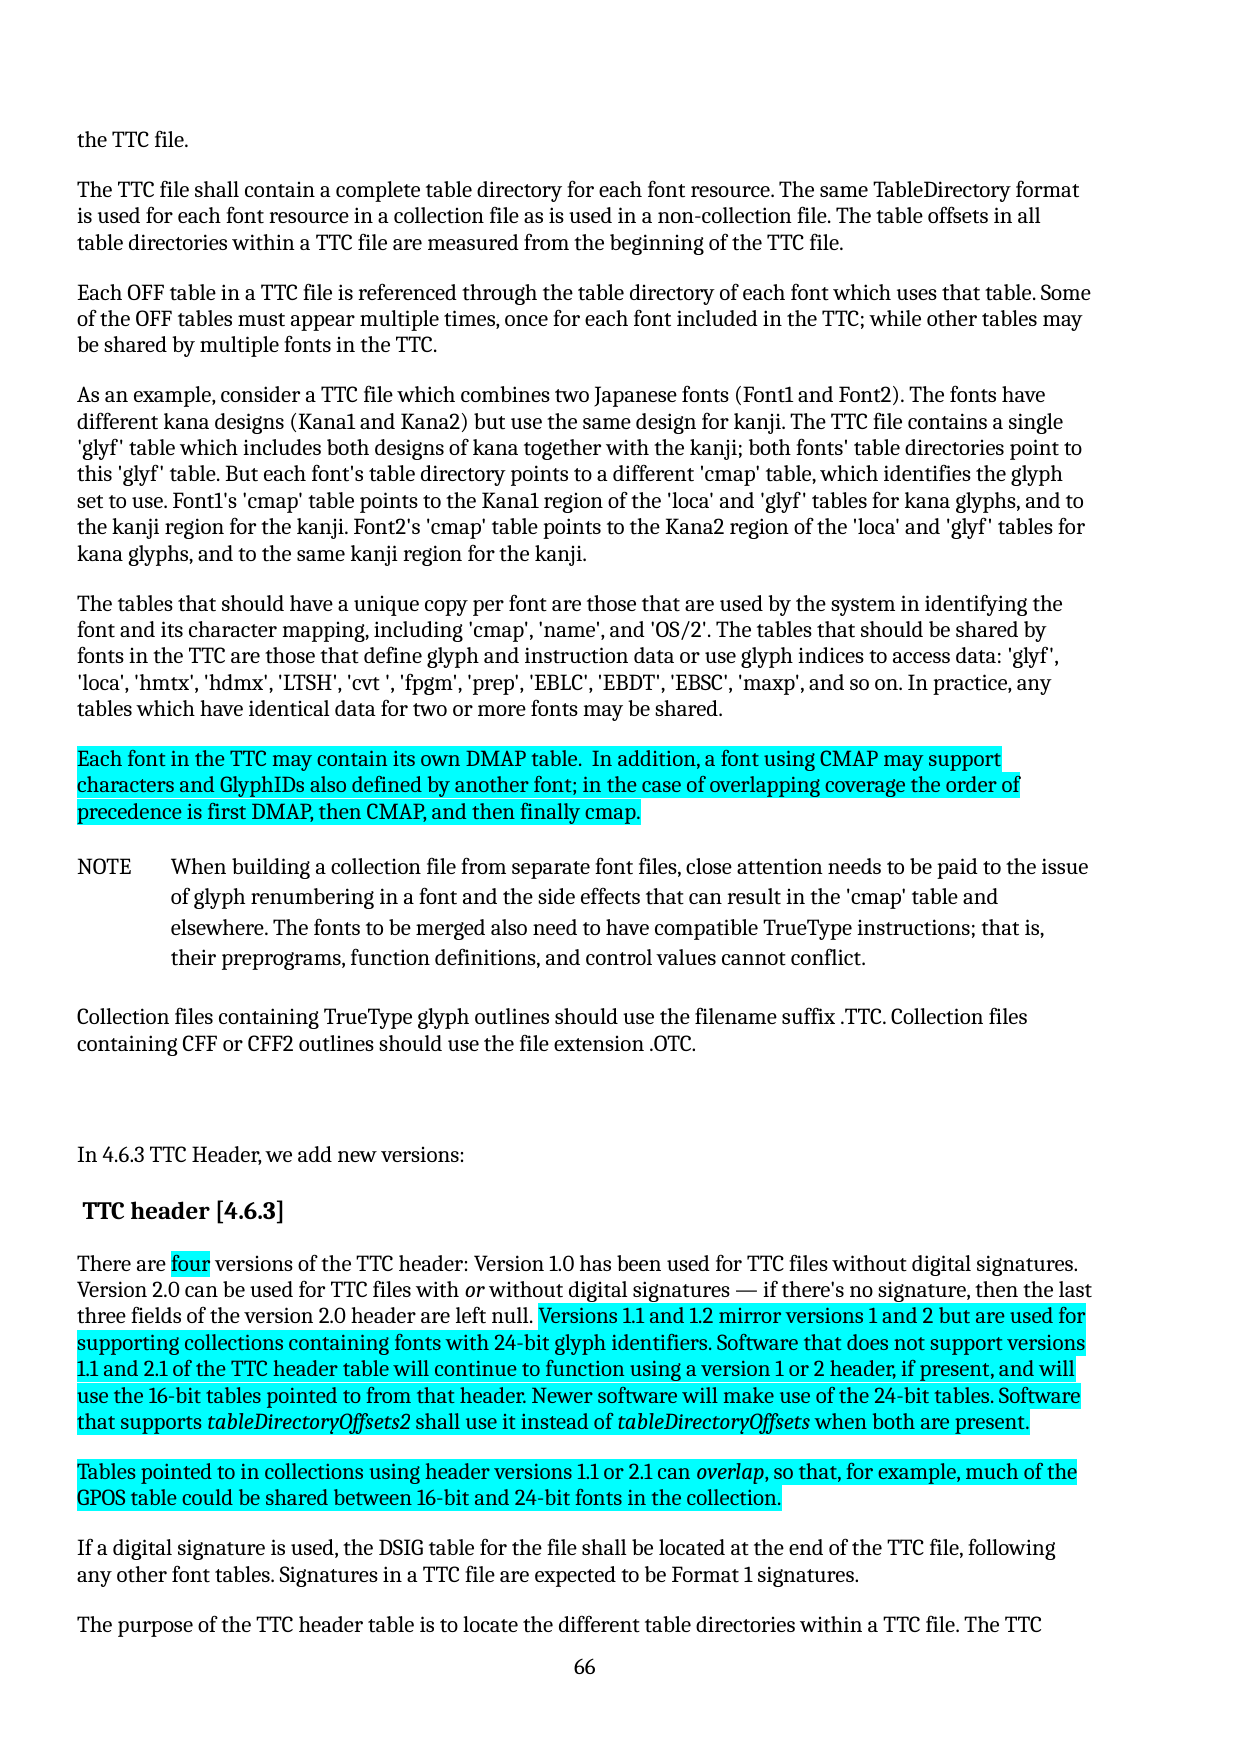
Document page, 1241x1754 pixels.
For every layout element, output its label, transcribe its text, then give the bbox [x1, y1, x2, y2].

text In 4.6.3 TTC Header, we add new versions: [77, 1141, 1093, 1168]
text the TTC file. [77, 127, 1093, 153]
subtitle TTC header [4.6.3] [77, 1197, 1093, 1226]
text As an example, consider a TTC file which combines two Japanese fonts (Font1 and Font2). The fonts have different kana designs (Kana1 and Kana2) but use the same design for kanji. The TTC file contains a single 'glyf' table which includes both designs of kana together with the kanji; both fonts' table directories point to this 'glyf' table. But each font's table directory points to a different 'cmap' table, which identifies the glyph set to use. Font1's 'cmap' table points to the Kana1 region of the 'loca' and 'glyf' tables for kana glyphs, and to the kanji region for the kanji. Font2's 'cmap' table points to the Kana2 region of the 'loca' and 'glyf' tables for kana glyphs, and to the same kanji region for the kanji. [77, 382, 1093, 567]
text Tables pointed to in collections using header versions 1.1 or 2.1 can overlap, so that, for example, much of the GPOS table could be shared between 16-bit and 24-bit fonts in the collection. [77, 1459, 1093, 1511]
text The tables that should have a unique copy per font are those that are used by the system in identifying the font and its character mapping, including 'cmap', 'name', and 'OS/2'. The tables that should be shared by fonts in the TTC are those that define glyph and instruction data or use glyph indices to access data: 'glyf', 'loca', 'hmtx', 'hdmx', 'LTSH', 'cvt ', 'fpgm', 'prep', 'EBLC', 'EBDT', 'EBSC', 'maxp', and so on. In practice, any tables which have identical data for two or more fonts may be shared. [77, 590, 1093, 722]
text The TTC file shall contain a complete table directory for each font resource. The same TableDirectory format is used for each font resource in a collection file as is used in a non-collection file. The table offsets in all table directories within a TTC file are measured from the beginning of the TTC file. [77, 177, 1093, 256]
text NOTE When building a collection file from separate font files, close attention needs to be paid to the issue of glyph renumbering in a font and the side effects that can result in the 'cmap' table and elsewhere. The fonts to be merged also need to have compatible TrueType instructions; that is, their preprograms, function definitions, and control values cannot conflict. [77, 854, 1093, 971]
text Collection files containing TrueType glyph outlines should use the filename suffix .TTC. Collection files containing CFF or CFF2 outlines should use the file extension .OTC. [77, 1004, 1093, 1057]
text There are four versions of the TTC header: Version 1.0 has been used for TTC files without digital signatures. Version 2.0 can be used for TTC files with or without digital signatures — if there's no signature, then the last three fields of the version 2.0 header are left null. Versions 1.1 and 1.2 mirror versions 1 and 2 but are used for supporting collections containing fonts with 24-bit glyph identifiers. Software that does not support versions 1.1 and 2.1 of the TTC header table will continue to function using a version 1 or 2 header, if present, and will use the 16-bit tables pointed to from that header. Newer software will make use of the 24-bit tables. Software that supports tableDirectoryOffsets2 shall use it instead of tableDirectoryOffsets when both are present. [77, 1251, 1093, 1435]
text The purpose of the TTC header table is to locate the different table directories within a TTC file. The TTC [77, 1611, 1093, 1638]
text Each font in the TTC may contain its own DMAP table. In addition, a font using CMAP may support characters and GlyphIDs also defined by another font; in the case of overlapping coverage the order of precedence is first DMAP, then CMAP, and then finally cmap. [77, 746, 1093, 825]
text Each OFF table in a TTC file is referenced through the table directory of each font which uses that table. Some of the OFF tables must appear multiple times, once for each font included in the TTC; while other tables may be shared by multiple fonts in the TTC. [77, 279, 1093, 358]
text If a digital signature is used, the DSIG table for the file shall be located at the end of the TTC file, following any other font tables. Signatures in a TTC file are expected to be Format 1 signatures. [77, 1535, 1093, 1588]
